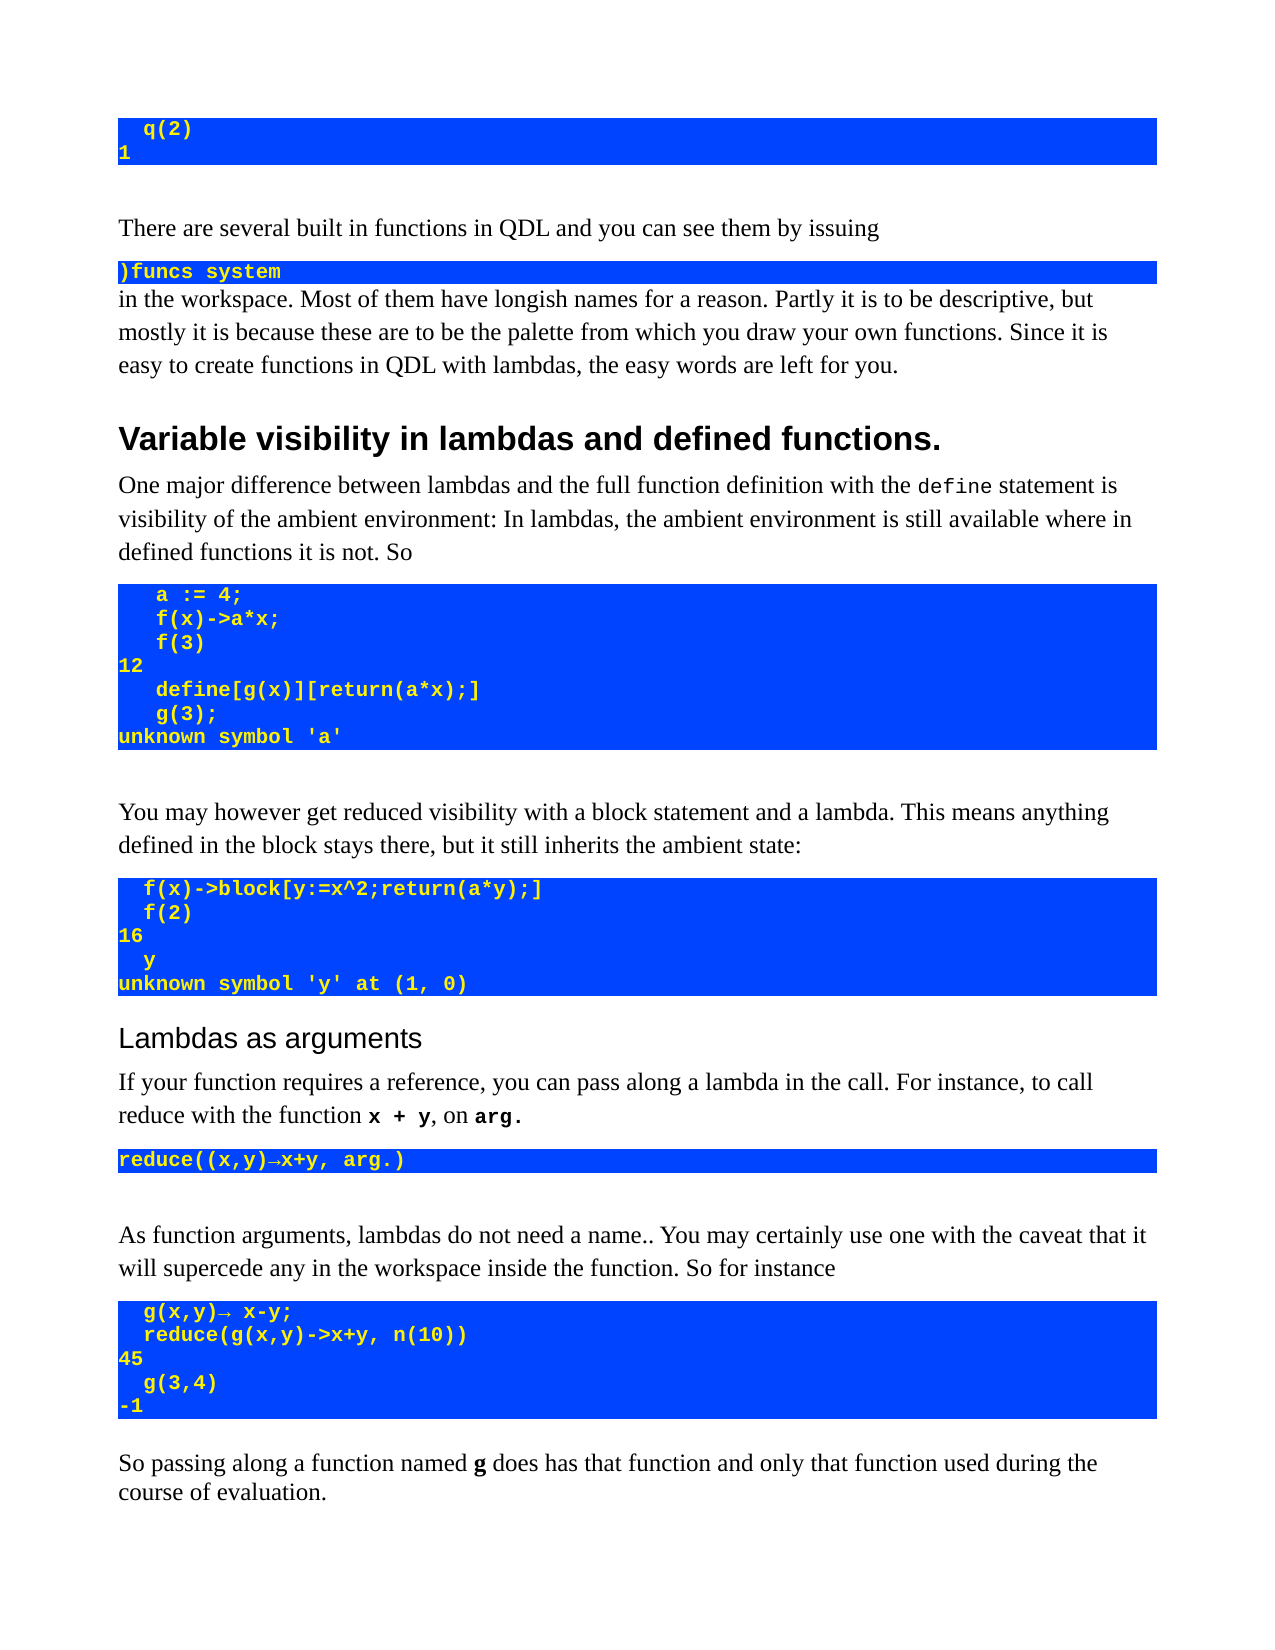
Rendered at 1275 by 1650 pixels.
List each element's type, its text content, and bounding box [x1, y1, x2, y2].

text As function arguments, lambdas do not need a name.. You may certainly use one with the caveat that it will supercede any in the workspace inside the function. So for instance [118, 1220, 1157, 1282]
text There are several built in functions in QDL and you can see them by issuing [118, 213, 1157, 242]
text define[g(x)][return(a*x);] [118, 679, 1157, 703]
text f(3) [118, 632, 1157, 655]
text If your function requires a reference, you can pass along a lambda in the call. For instance, to call reduce with the function x + y, on arg. [118, 1067, 1157, 1130]
subtitle Variable visibility in lambdas and defined functions. [118, 419, 1157, 457]
text 45 [118, 1348, 1157, 1372]
text a := 4; [118, 584, 1157, 608]
text -1 [118, 1395, 1157, 1419]
text q(2) [118, 118, 1157, 142]
text in the workspace. Most of them have longish names for a reason. Partly it is to be descriptive, but mostly it is because these are to be the palette from which you draw your own functions. Since it is easy to create functions in QDL with lambdas, the easy words are left for you. [118, 284, 1157, 379]
text f(x)->a*x; [118, 608, 1157, 632]
text reduce((x,y)→x+y, arg.) [118, 1149, 1157, 1173]
text f(x)->block[y:=x^2;return(a*y);] [118, 878, 1157, 902]
text )funcs system [118, 261, 1157, 284]
text g(3,4) [118, 1372, 1157, 1395]
text You may however get reduced visibility with a block statement and a lambda. This means anything defined in the block stays there, but it still inherits the ambient state: [118, 797, 1157, 859]
text reduce(g(x,y)->x+y, n(10)) [118, 1324, 1157, 1348]
text 16 [118, 925, 1157, 949]
text One major difference between lambdas and the full function definition with the define statement is visibility of the ambient environment: In lambdas, the ambient environment is still available where in defined functions it is not. So [118, 470, 1157, 566]
text y [118, 949, 1157, 973]
text unknown symbol 'a' [118, 726, 1157, 750]
text unknown symbol 'y' at (1, 0) [118, 973, 1157, 996]
text g(3); [118, 703, 1157, 726]
text So passing along a function named g does has that function and only that function used during the course of evaluation. [118, 1448, 1157, 1505]
text 12 [118, 655, 1157, 679]
text 1 [118, 142, 1157, 165]
text g(x,y)→ x-y; [118, 1301, 1157, 1324]
text f(2) [118, 902, 1157, 925]
subtitle Lambdas as arguments [118, 1021, 1157, 1055]
